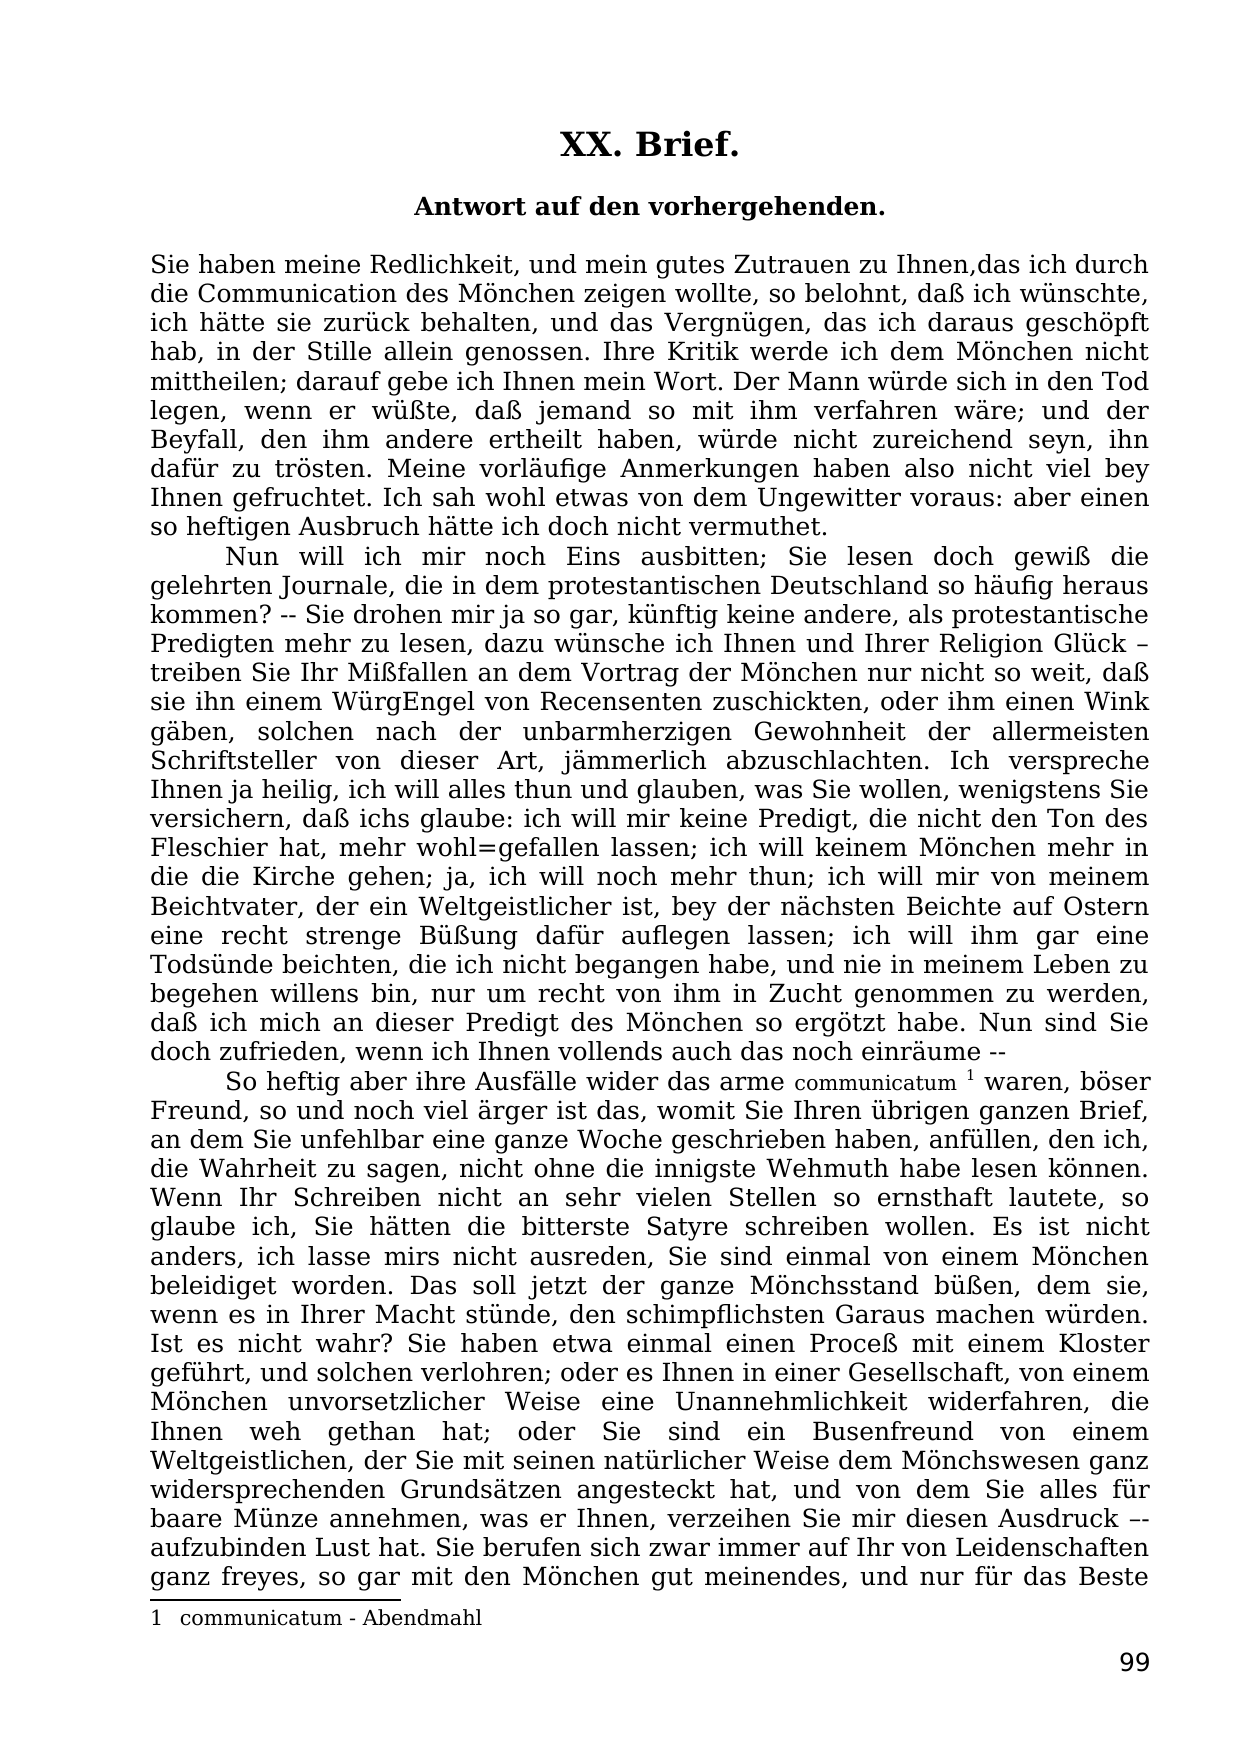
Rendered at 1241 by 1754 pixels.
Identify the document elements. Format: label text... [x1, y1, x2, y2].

text So heftig aber ihre Ausfälle wider das arme communicatum waren, böser Freund, so und noch viel ärger ist das, womit Sie Ihren übrigen ganzen Brief, an dem Sie unfehlbar eine ganze Woche geschrieben haben, anfüllen, den ich, die Wahrheit zu sagen, nicht ohne die innigste Wehmuth habe lesen können. Wenn Ihr Schreiben nicht an sehr vielen Stellen so ernsthaft lautete, so glaube ich, Sie hätten die bitterste Satyre schreiben wollen. Es ist nicht anders, ich lasse mirs nicht ausreden, Sie sind einmal von einem Mönchen beleidiget worden. Das soll jetzt der ganze Mönchsstand büßen, dem sie, wenn es in Ihrer Macht stünde, den schimpflichsten Garaus machen würden. Ist es nicht wahr? Sie haben etwa einmal einen Proceß mit einem Kloster geführt, und solchen verlohren; oder es Ihnen in einer Gesellschaft, von einem Mönchen unvorsetzlicher Weise eine Unannehmlichkeit widerfahren, die Ihnen weh gethan hat; oder Sie sind ein Busenfreund von einem Weltgeistlichen, der Sie mit seinen natürlicher Weise dem Mönchswesen ganz widersprechenden Grundsätzen angesteckt hat, und von dem Sie alles für baare Münze annehmen, was er Ihnen, verzeihen Sie mir diesen Ausdruck –- aufzubinden Lust hat. Sie berufen sich zwar immer auf Ihr von Leidenschaften ganz freyes, so gar mit den Mönchen gut meinendes, und nur für das Beste [150, 1067, 1151, 1592]
text Sie haben meine Redlichkeit, und mein gutes Zutrauen zu Ihnen,das ich durch die Communication des Mönchen zeigen wollte, so belohnt, daß ich wünschte, ich hätte sie zurück behalten, und das Vergnügen, das ich daraus geschöpft hab, in der Stille allein genossen. Ihre Kritik werde ich dem Mönchen nicht mittheilen; darauf gebe ich Ihnen mein Wort. Der Mann würde sich in den Tod legen, wenn er wüßte, daß jemand so mit ihm verfahren wäre; und der Beyfall, den ihm andere ertheilt haben, würde nicht zureichend seyn, ihn dafür zu trösten. Meine vorläufige Anmerkungen haben also nicht viel bey Ihnen gefruchtet. Ich sah wohl etwas von dem Ungewitter voraus: aber einen so heftigen Ausbruch hätte ich doch nicht vermuthet. [150, 250, 1151, 542]
text XX. Brief. [150, 104, 1151, 164]
text communicatum - Abendmahl [150, 1606, 1151, 1631]
text Nun will ich mir noch Eins ausbitten; Sie lesen doch gewiß die gelehrten Journale, die in dem protestantischen Deutschland so häufig heraus kommen? -- Sie drohen mir ja so gar, künftig keine andere, als protestantische Predigten mehr zu lesen, dazu wünsche ich Ihnen und Ihrer Religion Glück – treiben Sie Ihr Mißfallen an dem Vortrag der Mönchen nur nicht so weit, daß sie ihn einem WürgEngel von Recensenten zuschickten, oder ihm einen Wink gäben, solchen nach der unbarmherzigen Gewohnheit der allermeisten Schriftsteller von dieser Art, jämmerlich abzuschlachten. Ich verspreche Ihnen ja heilig, ich will alles thun und glauben, was Sie wollen, wenigstens Sie versichern, daß ichs glaube: ich will mir keine Predigt, die nicht den Ton des Fleschier hat, mehr wohl=gefallen lassen; ich will keinem Mönchen mehr in die die Kirche gehen; ja, ich will noch mehr thun; ich will mir von meinem Beichtvater, der ein Weltgeistlicher ist, bey der nächsten Beichte auf Ostern eine recht strenge Büßung dafür auflegen lassen; ich will ihm gar eine Todsünde beichten, die ich nicht begangen habe, und nie in meinem Leben zu begehen willens bin, nur um recht von ihm in Zucht genommen zu werden, daß ich mich an dieser Predigt des Mönchen so ergötzt habe. Nun sind Sie doch zufrieden, wenn ich Ihnen vollends auch das noch einräume -- [150, 542, 1151, 1067]
text Antwort auf den vorhergehenden. [150, 164, 1151, 221]
